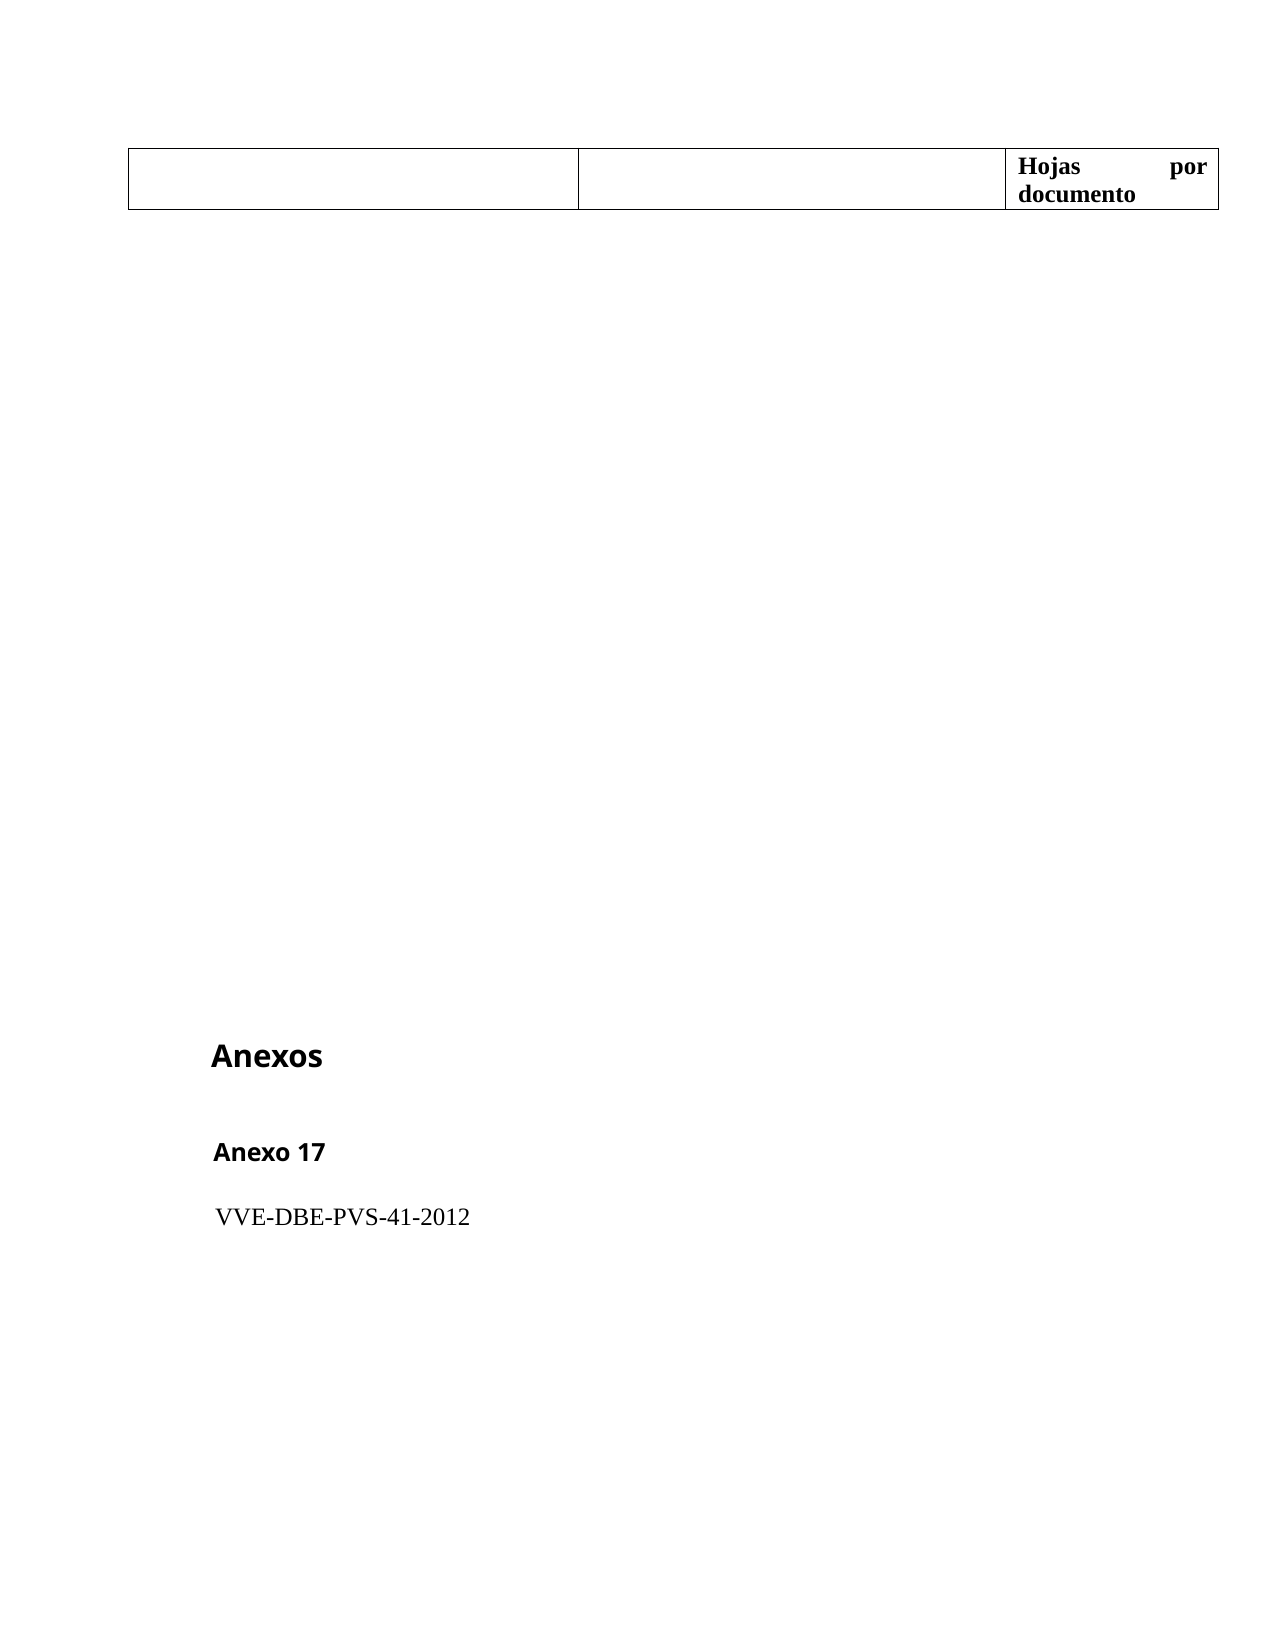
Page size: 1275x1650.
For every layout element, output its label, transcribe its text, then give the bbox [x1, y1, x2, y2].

table_cell [129, 149, 578, 209]
subtitle Anexos [211, 1034, 1098, 1076]
subtitle Anexo 17 [213, 1135, 1098, 1169]
table_cell Hojas por documento [1006, 149, 1218, 209]
table_cell [579, 149, 1005, 209]
text VVE-DBE-PVS-41-2012 [215, 1202, 984, 1231]
